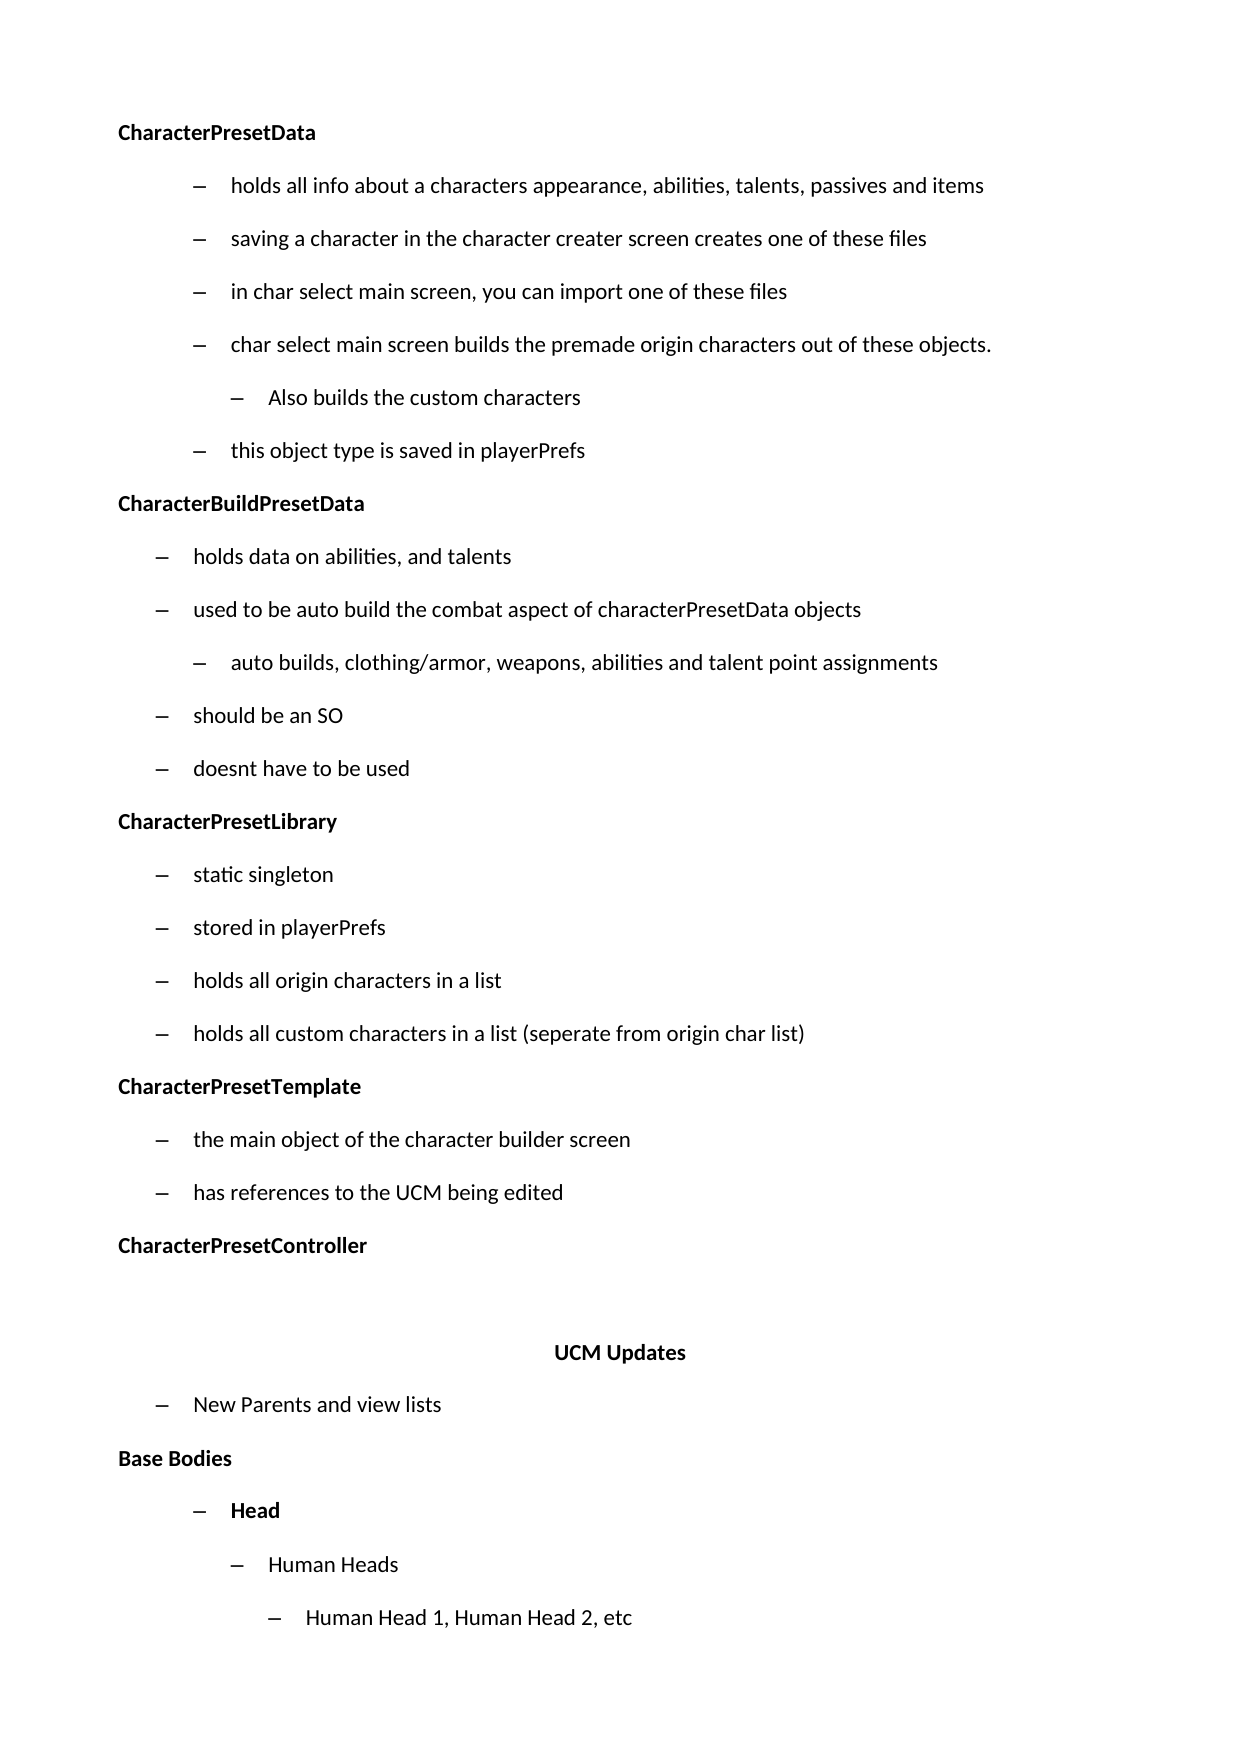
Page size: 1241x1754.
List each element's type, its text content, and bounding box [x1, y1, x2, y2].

text CharacterBuildPresetData [118, 489, 1122, 517]
list static singleton [156, 860, 1122, 888]
list char select main screen builds the premade origin characters out of these objects. [193, 330, 1122, 358]
list doesnt have to be used [156, 754, 1122, 782]
text CharacterPresetData [118, 118, 1122, 146]
list stored in playerPrefs [156, 913, 1122, 941]
list saving a character in the character creater screen creates one of these files [193, 224, 1122, 252]
list holds data on abilities, and talents [156, 542, 1122, 570]
list Also builds the custom characters [231, 383, 1122, 411]
list used to be auto build the combat aspect of characterPresetData objects [156, 595, 1122, 623]
list holds all custom characters in a list (seperate from origin char list) [156, 1019, 1122, 1047]
list auto builds, clothing/armor, weapons, abilities and talent point assignments [193, 648, 1122, 676]
list Human Heads [231, 1550, 1122, 1578]
text CharacterPresetTemplate [118, 1072, 1122, 1101]
list Head [193, 1497, 1122, 1525]
list in char select main screen, you can import one of these files [193, 277, 1122, 305]
list New Parents and view lists [156, 1391, 1122, 1419]
text CharacterPresetLibrary [118, 807, 1122, 835]
list holds all info about a characters appearance, abilities, talents, passives and items [193, 171, 1122, 199]
text CharacterPresetController [118, 1232, 1122, 1259]
list should be an SO [156, 701, 1122, 729]
list has references to the UCM being edited [156, 1178, 1122, 1207]
text Base Bodies [118, 1444, 1122, 1472]
list Human Head 1, Human Head 2, etc [268, 1603, 1122, 1631]
list the main object of the character builder screen [156, 1126, 1122, 1153]
list holds all origin characters in a list [156, 966, 1122, 994]
list this object type is saved in playerPrefs [193, 436, 1122, 464]
text UCM Updates [118, 1338, 1122, 1366]
